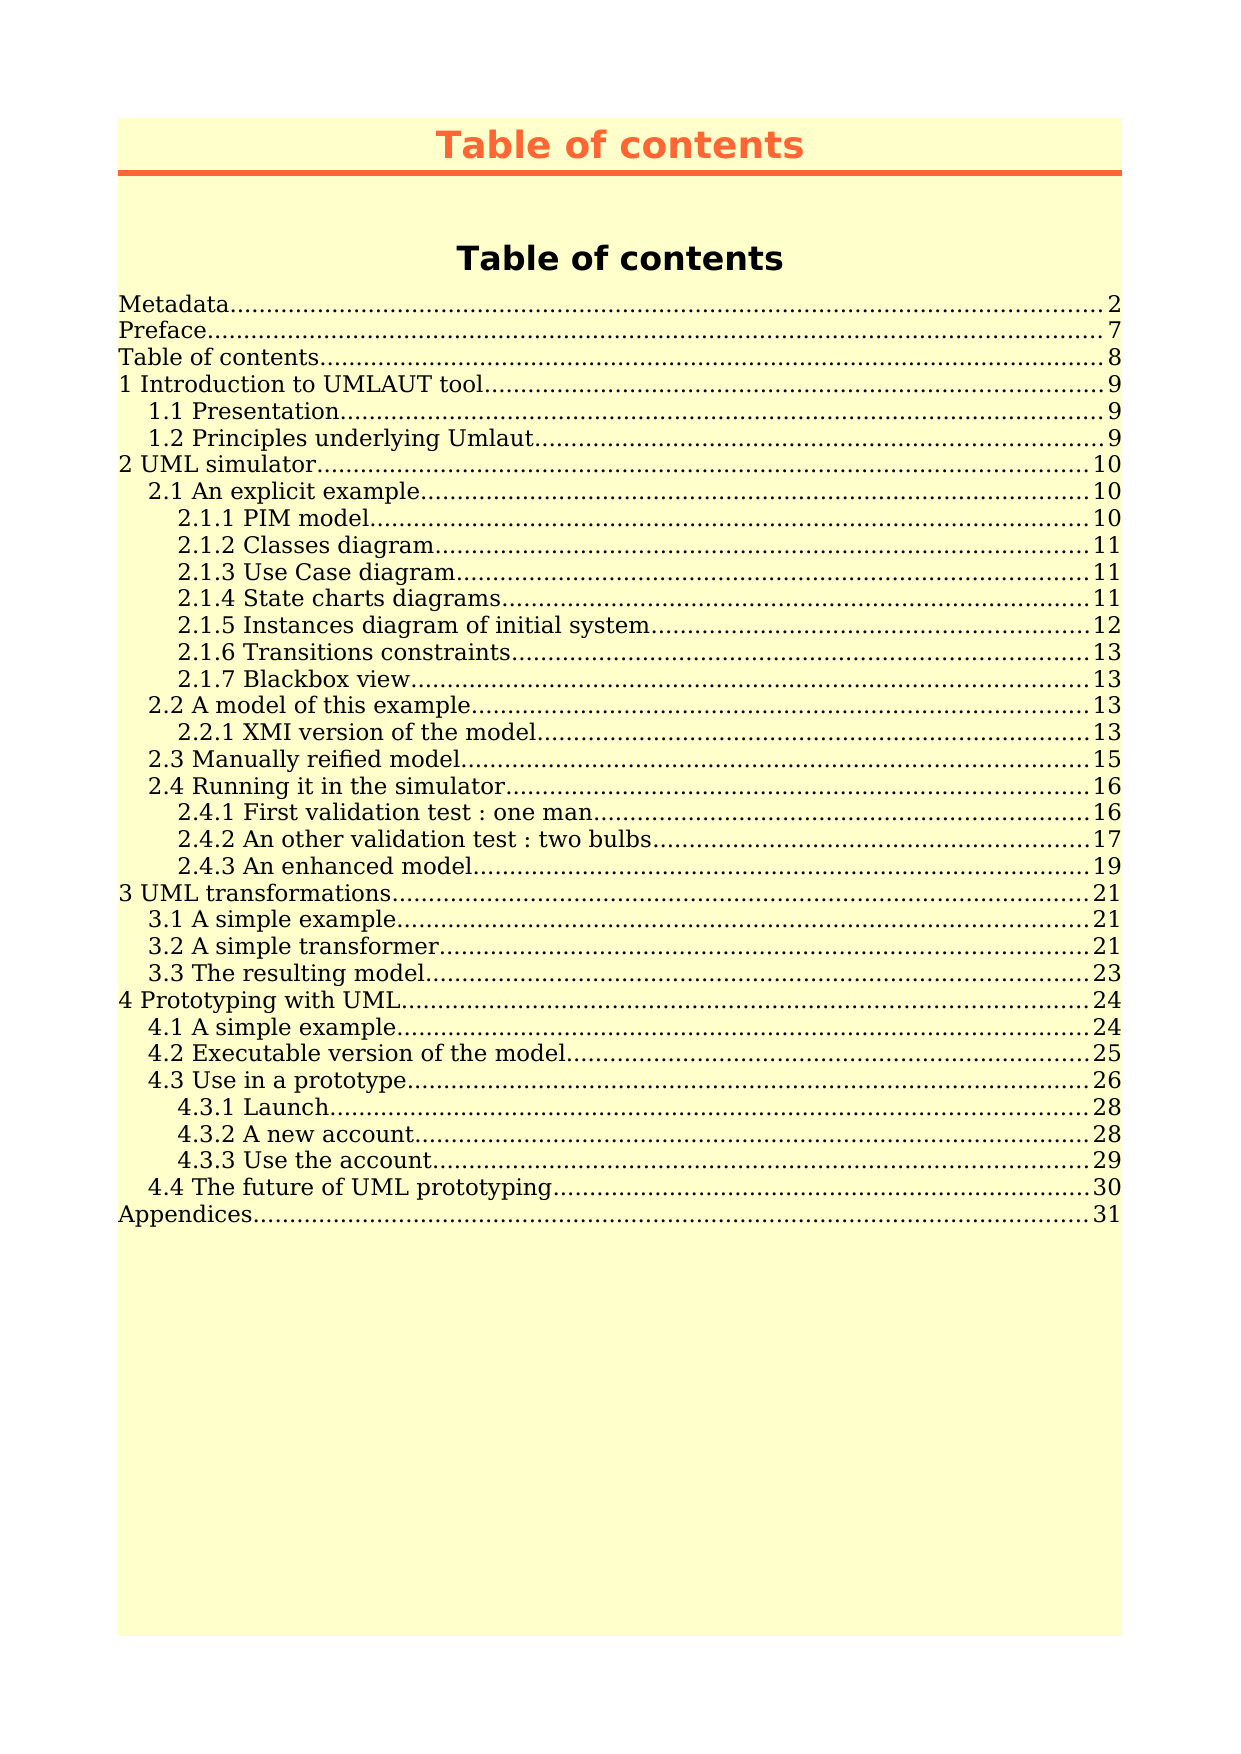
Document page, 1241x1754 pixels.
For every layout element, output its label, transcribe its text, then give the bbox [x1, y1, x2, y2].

text 2 UML simulator 10 [118, 452, 1122, 478]
text 4.3 Use in a prototype 26 [148, 1067, 1122, 1094]
text 4 Prototyping with UML 24 [118, 987, 1122, 1014]
text 1 Introduction to UMLAUT tool 9 [118, 371, 1122, 398]
text 3 UML transformations 21 [118, 880, 1122, 907]
text 3.1 A simple example 21 [148, 907, 1122, 933]
text Table of contents 8 [118, 344, 1122, 371]
text Preface 7 [118, 318, 1122, 344]
text 2.1.1 PIM model 10 [177, 505, 1122, 532]
text 1.2 Principles underlying Umlaut 9 [148, 425, 1122, 452]
text 4.1 A simple example 24 [148, 1014, 1122, 1041]
text 4.3.2 A new account 28 [177, 1121, 1122, 1148]
text 2.1 An explicit example 10 [148, 478, 1122, 505]
text Metadata 2 [118, 291, 1122, 318]
text 4.3.1 Launch 28 [177, 1094, 1122, 1121]
text 1.1 Presentation 9 [148, 398, 1122, 425]
subtitle Table of contents [118, 240, 1122, 278]
text 2.4.1 First validation test : one man 16 [177, 799, 1122, 826]
text 2.1.5 Instances diagram of initial system 12 [177, 612, 1122, 639]
text 2.1.4 State charts diagrams 11 [177, 585, 1122, 612]
text 2.1.7 Blackbox view 13 [177, 666, 1122, 692]
text 2.4.3 An enhanced model 19 [177, 853, 1122, 880]
text 2.2 A model of this example 13 [148, 692, 1122, 719]
text 2.1.2 Classes diagram 11 [177, 532, 1122, 559]
title Table of contents [118, 121, 1122, 170]
text 2.4.2 An other validation test : two bulbs 17 [177, 826, 1122, 853]
text 2.1.3 Use Case diagram 11 [177, 559, 1122, 585]
text 2.3 Manually reified model 15 [148, 746, 1122, 773]
text 4.4 The future of UML prototyping 30 [148, 1174, 1122, 1201]
text 4.3.3 Use the account 29 [177, 1148, 1122, 1174]
text 3.3 The resulting model 23 [148, 960, 1122, 987]
text 3.2 A simple transformer 21 [148, 933, 1122, 960]
text 2.1.6 Transitions constraints 13 [177, 639, 1122, 666]
text 2.4 Running it in the simulator 16 [148, 773, 1122, 799]
text 4.2 Executable version of the model 25 [148, 1041, 1122, 1067]
text 2.2.1 XMI version of the model 13 [177, 719, 1122, 746]
text Appendices 31 [118, 1201, 1122, 1228]
